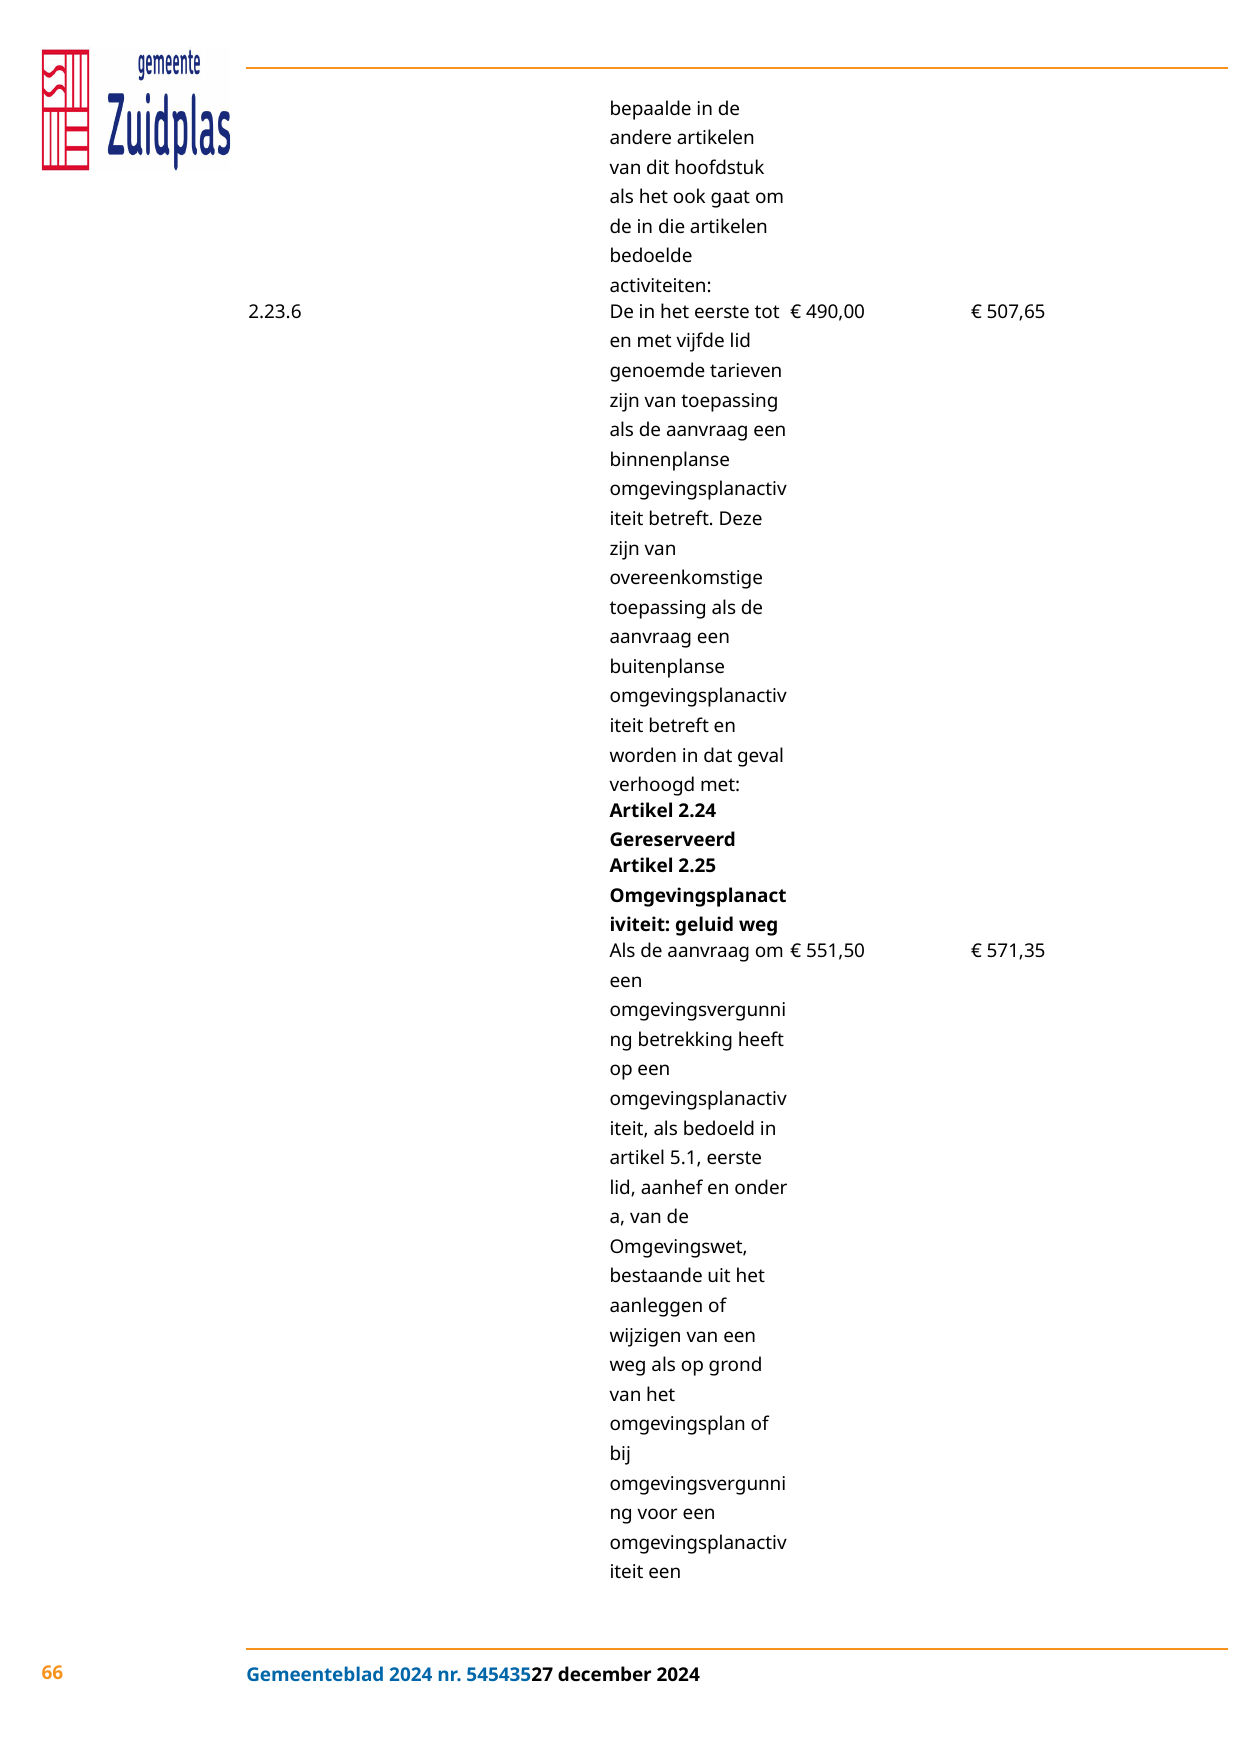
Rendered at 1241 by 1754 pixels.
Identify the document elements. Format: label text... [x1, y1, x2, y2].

table_cell De in het eerste tot en met vijfde lid genoemde tarieven zijn van toepassing als de aanvraag een binnenplanse omgevingsplanactiviteit betreft. Deze zijn van overeenkomstige toepassing als de aanvraag een buitenplanse omgevingsplanactiviteit betreft en worden in dat geval verhoogd met: [609, 298, 790, 797]
table_cell [790, 853, 971, 937]
table_cell [248, 937, 429, 1584]
table_cell € 490,00 [790, 298, 971, 797]
table_cell [429, 298, 609, 797]
table_cell [429, 95, 609, 298]
table_cell [790, 95, 971, 298]
table_cell Artikel 2.24 Gereserveerd [609, 797, 790, 852]
table_cell Als de aanvraag om een omgevingsvergunning betrekking heeft op een omgevingsplanactiviteit, als bedoeld in artikel 5.1, eerste lid, aanhef en onder a, van de Omgevingswet, bestaande uit het aanleggen of wijzigen van een weg als op grond van het omgevingsplan of bij omgevingsvergunning voor een omgevingsplanactiviteit een [609, 937, 790, 1584]
table_cell [248, 853, 429, 937]
table_cell € 571,35 [971, 937, 1152, 1584]
table_cell [248, 797, 429, 852]
table_cell [971, 853, 1152, 937]
table_cell 2.23.6 [248, 298, 429, 797]
table_cell [429, 937, 609, 1584]
table_cell [790, 797, 971, 852]
picture [41, 47, 231, 172]
table_cell [429, 797, 609, 852]
table_cell [429, 853, 609, 937]
table_cell [971, 95, 1152, 298]
table_cell bepaalde in de andere artikelen van dit hoofdstuk als het ook gaat om de in die artikelen bedoelde activiteiten: [609, 95, 790, 298]
table_cell [248, 95, 429, 298]
table_cell € 551,50 [790, 937, 971, 1584]
table_cell [971, 797, 1152, 852]
table_cell Artikel 2.25 Omgevingsplanactiviteit: geluid weg [609, 853, 790, 937]
table_cell € 507,65 [971, 298, 1152, 797]
